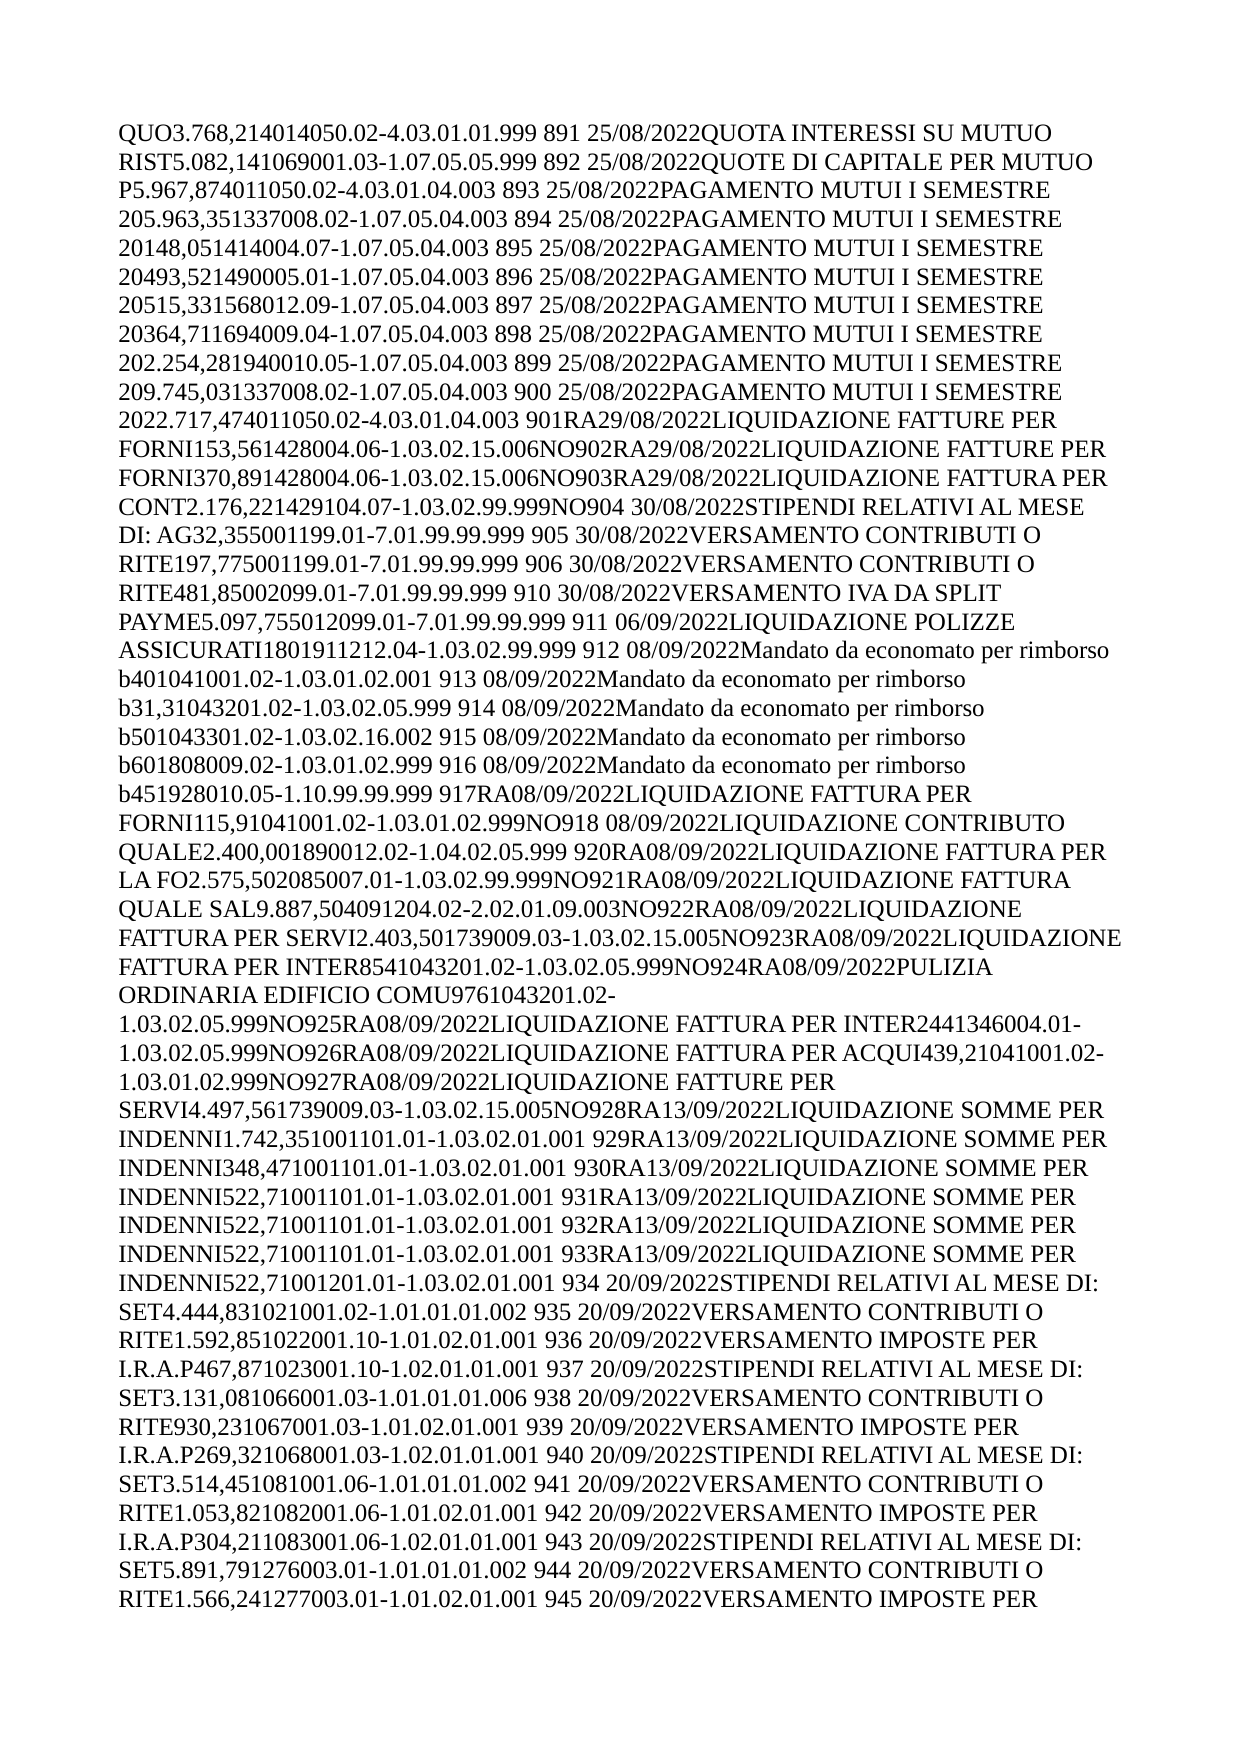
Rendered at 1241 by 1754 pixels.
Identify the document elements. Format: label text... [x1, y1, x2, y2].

text - QUO3.768,214014050.02-4.03.01.01.999 891 25/08/2022QUOTA INTERESSI SU MUTUO RIST5.082,141069001.03-1.07.05.05.999 892 25/08/2022QUOTE DI CAPITALE PER MUTUO P5.967,874011050.02-4.03.01.04.003 893 25/08/2022PAGAMENTO MUTUI I SEMESTRE 205.963,351337008.02-1.07.05.04.003 894 25/08/2022PAGAMENTO MUTUI I SEMESTRE 20148,051414004.07-1.07.05.04.003 895 25/08/2022PAGAMENTO MUTUI I SEMESTRE 20493,521490005.01-1.07.05.04.003 896 25/08/2022PAGAMENTO MUTUI I SEMESTRE 20515,331568012.09-1.07.05.04.003 897 25/08/2022PAGAMENTO MUTUI I SEMESTRE 20364,711694009.04-1.07.05.04.003 898 25/08/2022PAGAMENTO MUTUI I SEMESTRE 202.254,281940010.05-1.07.05.04.003 899 25/08/2022PAGAMENTO MUTUI I SEMESTRE 209.745,031337008.02-1.07.05.04.003 900 25/08/2022PAGAMENTO MUTUI I SEMESTRE 2022.717,474011050.02-4.03.01.04.003 901RA29/08/2022LIQUIDAZIONE FATTURE PER FORNI153,561428004.06-1.03.02.15.006NO902RA29/08/2022LIQUIDAZIONE FATTURE PER FORNI370,891428004.06-1.03.02.15.006NO903RA29/08/2022LIQUIDAZIONE FATTURA PER CONT2.176,221429104.07-1.03.02.99.999NO904 30/08/2022STIPENDI RELATIVI AL MESE DI: AG32,355001199.01-7.01.99.99.999 905 30/08/2022VERSAMENTO CONTRIBUTI O RITE197,775001199.01-7.01.99.99.999 906 30/08/2022VERSAMENTO CONTRIBUTI O RITE481,85002099.01-7.01.99.99.999 910 30/08/2022VERSAMENTO IVA DA SPLIT PAYME5.097,755012099.01-7.01.99.99.999 911 06/09/2022LIQUIDAZIONE POLIZZE ASSICURATI1801911212.04-1.03.02.99.999 912 08/09/2022Mandato da economato per rimborso b401041001.02-1.03.01.02.001 913 08/09/2022Mandato da economato per rimborso b31,31043201.02-1.03.02.05.999 914 08/09/2022Mandato da economato per rimborso b501043301.02-1.03.02.16.002 915 08/09/2022Mandato da economato per rimborso b601808009.02-1.03.01.02.999 916 08/09/2022Mandato da economato per rimborso b451928010.05-1.10.99.99.999 917RA08/09/2022LIQUIDAZIONE FATTURA PER FORNI115,91041001.02-1.03.01.02.999NO918 08/09/2022LIQUIDAZIONE CONTRIBUTO QUALE2.400,001890012.02-1.04.02.05.999 920RA08/09/2022LIQUIDAZIONE FATTURA PER LA FO2.575,502085007.01-1.03.02.99.999NO921RA08/09/2022LIQUIDAZIONE FATTURA QUALE SAL9.887,504091204.02-2.02.01.09.003NO922RA08/09/2022LIQUIDAZIONE FATTURA PER SERVI2.403,501739009.03-1.03.02.15.005NO923RA08/09/2022LIQUIDAZIONE FATTURA PER INTER8541043201.02-1.03.02.05.999NO924RA08/09/2022PULIZIA ORDINARIA EDIFICIO COMU9761043201.02-1.03.02.05.999NO925RA08/09/2022LIQUIDAZIONE FATTURA PER INTER2441346004.01-1.03.02.05.999NO926RA08/09/2022LIQUIDAZIONE FATTURA PER ACQUI439,21041001.02-1.03.01.02.999NO927RA08/09/2022LIQUIDAZIONE FATTURE PER SERVI4.497,561739009.03-1.03.02.15.005NO928RA13/09/2022LIQUIDAZIONE SOMME PER INDENNI1.742,351001101.01-1.03.02.01.001 929RA13/09/2022LIQUIDAZIONE SOMME PER INDENNI348,471001101.01-1.03.02.01.001 930RA13/09/2022LIQUIDAZIONE SOMME PER INDENNI522,71001101.01-1.03.02.01.001 931RA13/09/2022LIQUIDAZIONE SOMME PER INDENNI522,71001101.01-1.03.02.01.001 932RA13/09/2022LIQUIDAZIONE SOMME PER INDENNI522,71001101.01-1.03.02.01.001 933RA13/09/2022LIQUIDAZIONE SOMME PER INDENNI522,71001201.01-1.03.02.01.001 934 20/09/2022STIPENDI RELATIVI AL MESE DI: SET4.444,831021001.02-1.01.01.01.002 935 20/09/2022VERSAMENTO CONTRIBUTI O RITE1.592,851022001.10-1.01.02.01.001 936 20/09/2022VERSAMENTO IMPOSTE PER I.R.A.P467,871023001.10-1.02.01.01.001 937 20/09/2022STIPENDI RELATIVI AL MESE DI: SET3.131,081066001.03-1.01.01.01.006 938 20/09/2022VERSAMENTO CONTRIBUTI O RITE930,231067001.03-1.01.02.01.001 939 20/09/2022VERSAMENTO IMPOSTE PER I.R.A.P269,321068001.03-1.02.01.01.001 940 20/09/2022STIPENDI RELATIVI AL MESE DI: SET3.514,451081001.06-1.01.01.01.002 941 20/09/2022VERSAMENTO CONTRIBUTI O RITE1.053,821082001.06-1.01.02.01.001 942 20/09/2022VERSAMENTO IMPOSTE PER I.R.A.P304,211083001.06-1.02.01.01.001 943 20/09/2022STIPENDI RELATIVI AL MESE DI: SET5.891,791276003.01-1.01.01.01.002 944 20/09/2022VERSAMENTO CONTRIBUTI O RITE1.566,241277003.01-1.01.02.01.001 945 20/09/2022VERSAMENTO IMPOSTE PER [118, 118, 1122, 1613]
